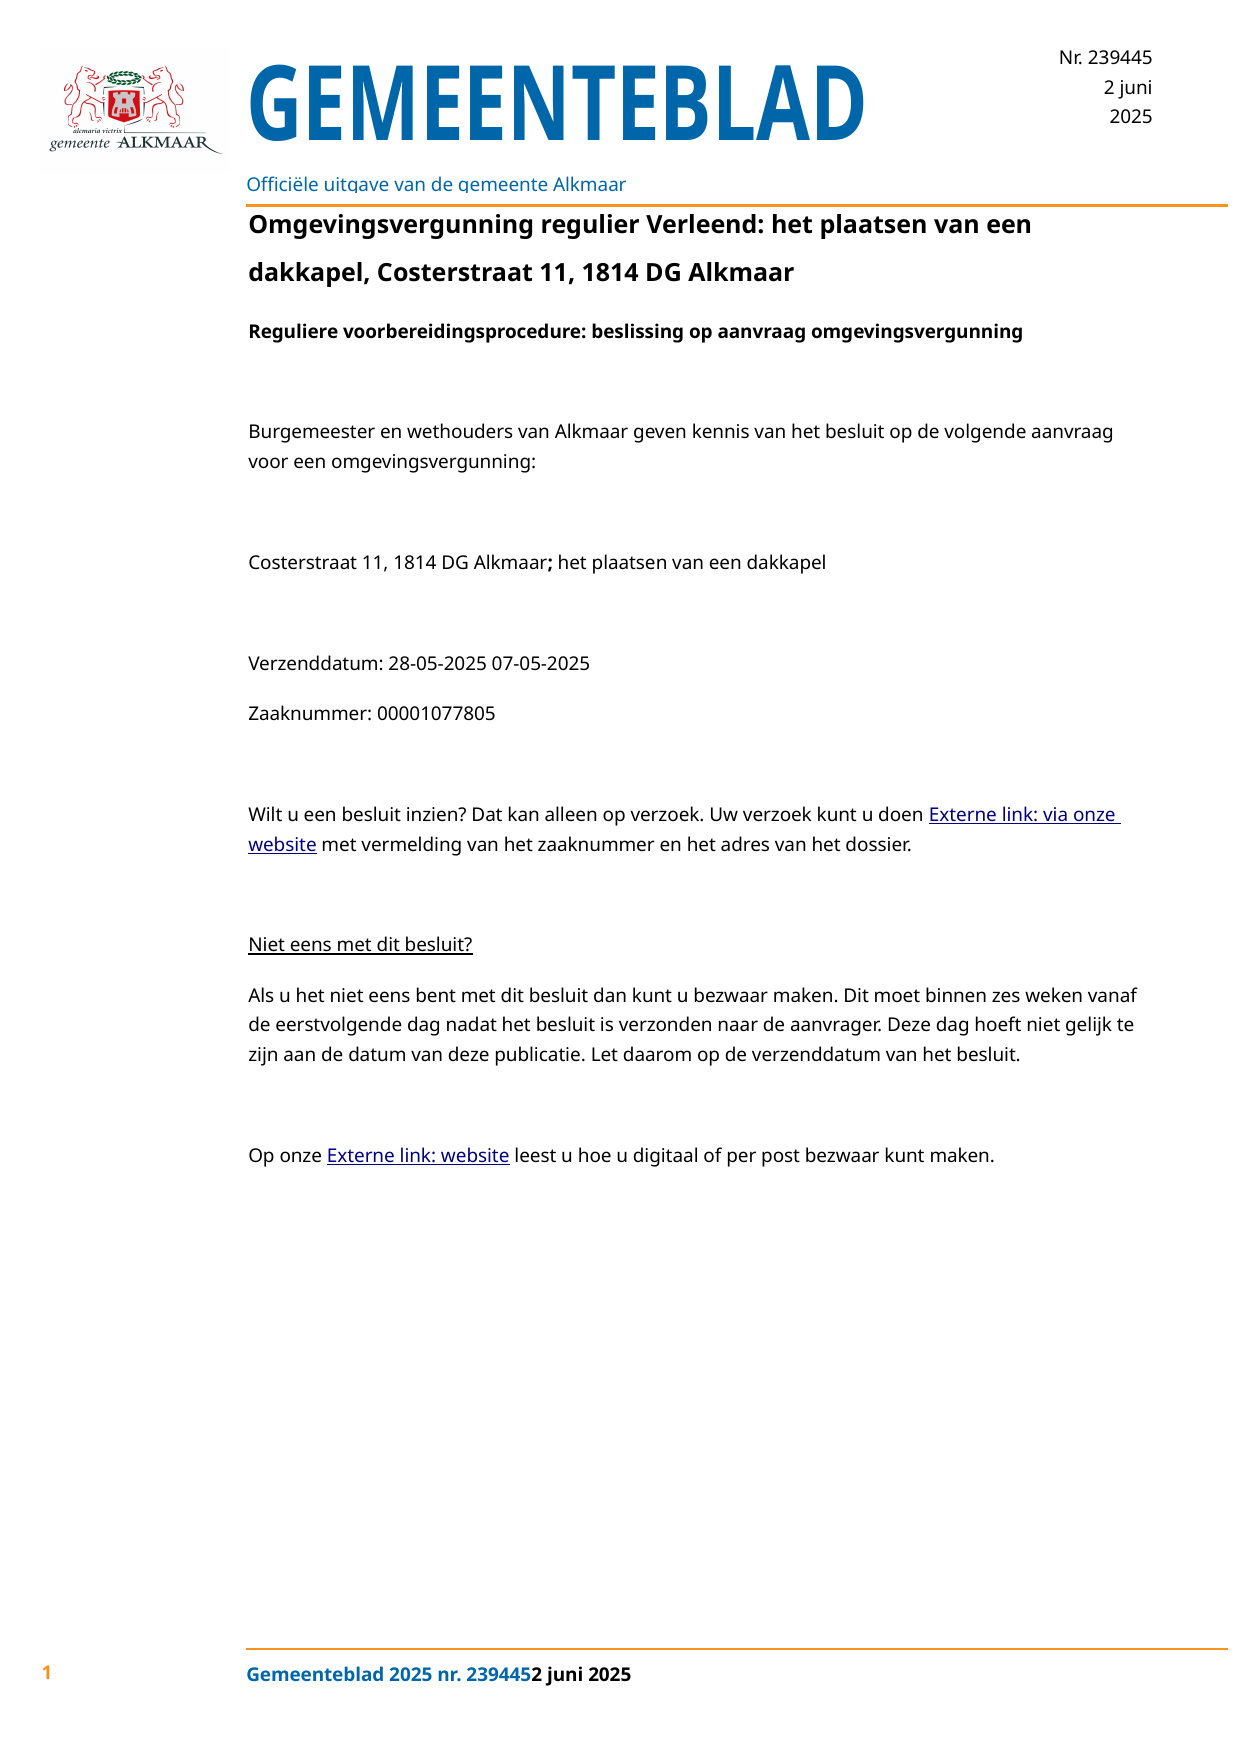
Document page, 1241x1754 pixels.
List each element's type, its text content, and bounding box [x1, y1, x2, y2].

text Costerstraat 11, 1814 DG Alkmaar; het plaatsen van een dakkapel [248, 549, 1152, 575]
text Omgevingsvergunning regulier Verleend: het plaatsen van een dakkapel, Costerstraat 11, 1814 DG Alkmaar [248, 207, 1152, 288]
text Verzenddatum: 28-05-2025 07-05-2025 [248, 650, 1152, 676]
text Als u het niet eens bent met dit besluit dan kunt u bezwaar maken. Dit moet binnen zes weken vanaf de eerstvolgende dag nadat het besluit is verzonden naar de aanvrager. Deze dag hoeft niet gelijk te zijn aan de datum van deze publicatie. Let daarom op de verzenddatum van het besluit. [248, 982, 1152, 1067]
text Wilt u een besluit inzien? Dat kan alleen op verzoek. Uw verzoek kunt u doen Externe link: via onze website met vermelding van het zaaknummer en het adres van het dossier. [248, 801, 1152, 857]
text Op onze Externe link: website leest u hoe u digitaal of per post bezwaar kunt maken. [248, 1142, 1152, 1168]
picture [41, 47, 231, 172]
text Reguliere voorbereidingsprocedure: beslissing op aanvraag omgevingsvergunning [248, 318, 1152, 344]
text Zaaknummer: 00001077805 [248, 700, 1152, 726]
text Burgemeester en wethouders van Alkmaar geven kennis van het besluit op de volgende aanvraag voor een omgevingsvergunning: [248, 419, 1152, 474]
text Niet eens met dit besluit? [248, 932, 1152, 957]
